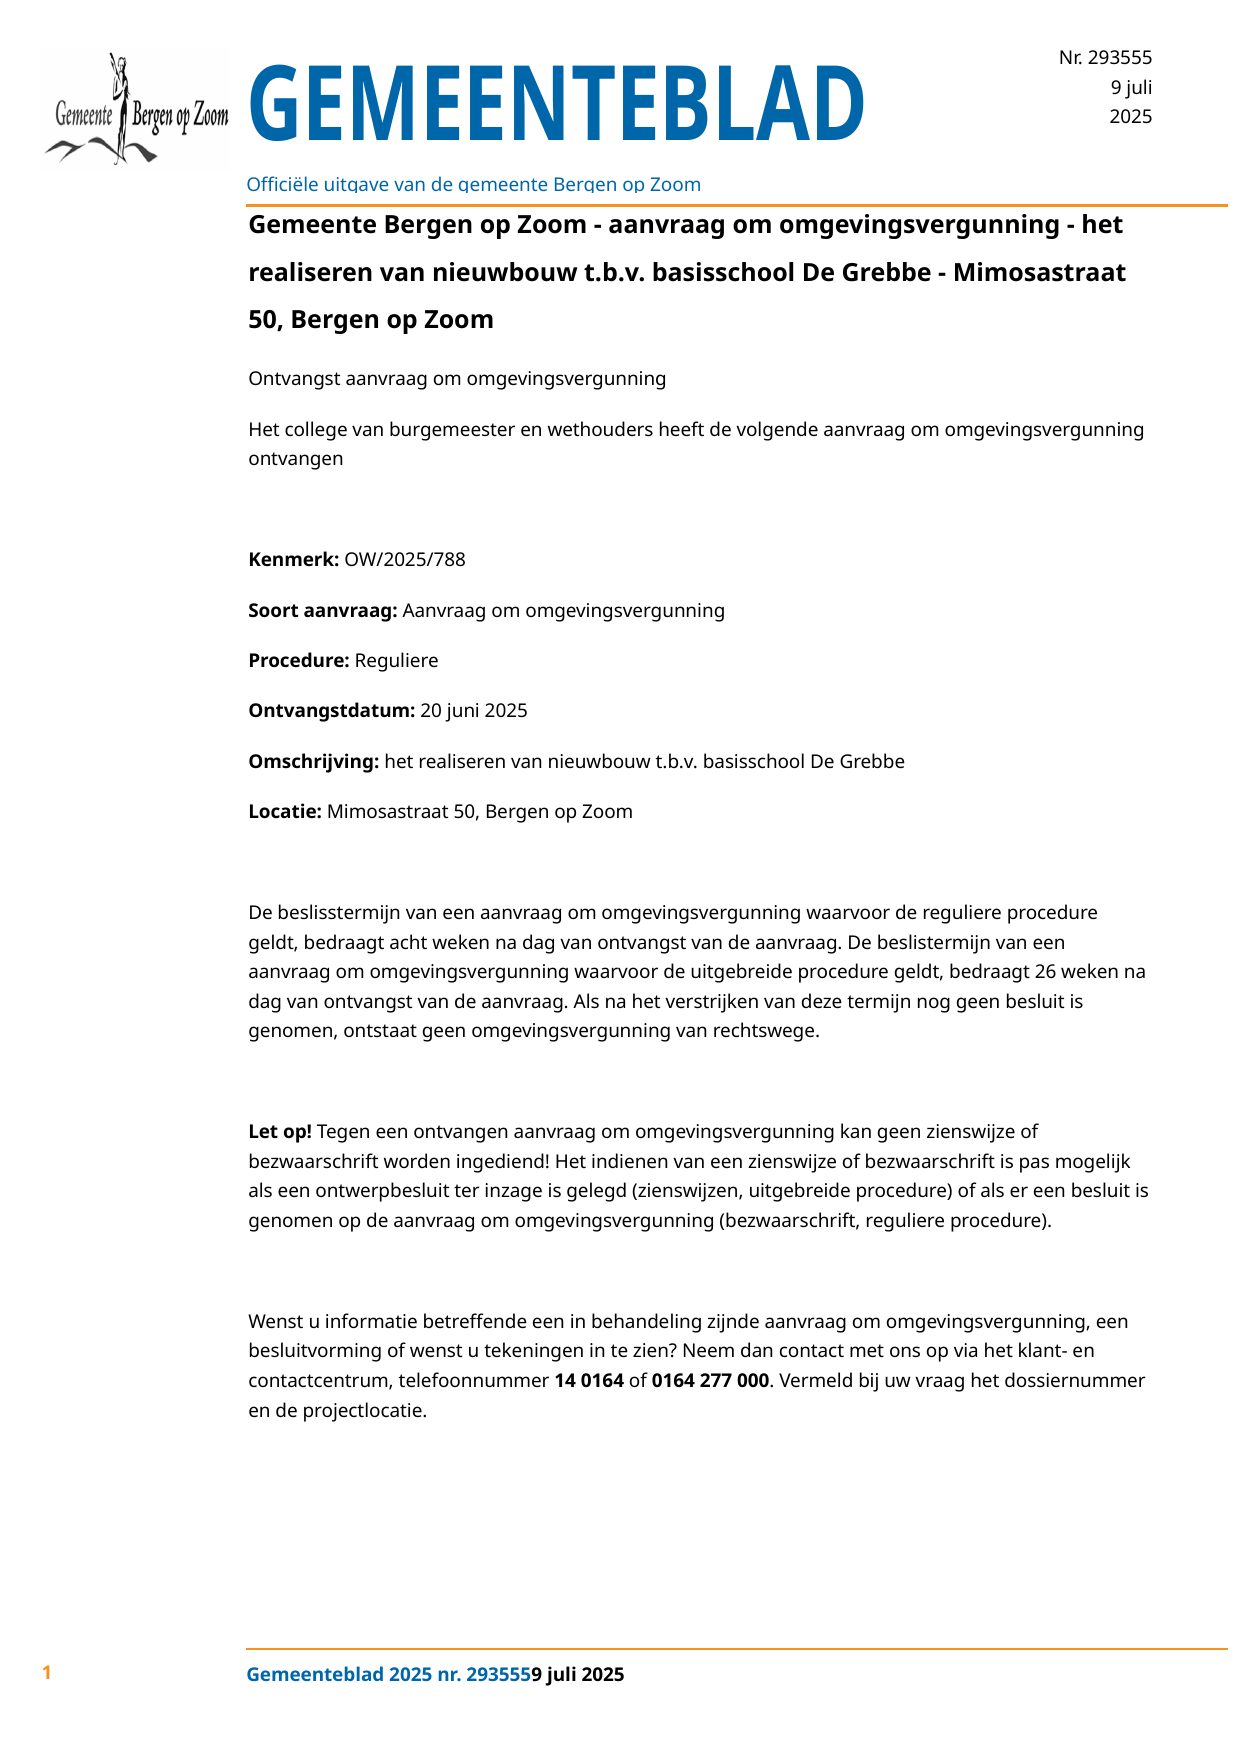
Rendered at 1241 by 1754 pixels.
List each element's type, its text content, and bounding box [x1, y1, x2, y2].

text Wenst u informatie betreffende een in behandeling zijnde aanvraag om omgevingsvergunning, een besluitvorming of wenst u tekeningen in te zien? Neem dan contact met ons op via het klant- en contactcentrum, telefoonnummer 14 0164 of 0164 277 000. Vermeld bij uw vraag het dossiernummer en de projectlocatie. [248, 1308, 1152, 1422]
text Procedure: Reguliere [248, 647, 1152, 673]
picture [41, 47, 231, 172]
text Locatie: Mimosastraat 50, Bergen op Zoom [248, 798, 1152, 824]
text Ontvangst aanvraag om omgevingsvergunning [248, 366, 1152, 391]
text Gemeente Bergen op Zoom - aanvraag om omgevingsvergunning - het realiseren van nieuwbouw t.b.v. basisschool De Grebbe - Mimosastraat 50, Bergen op Zoom [248, 207, 1152, 336]
text Omschrijving: het realiseren van nieuwbouw t.b.v. basisschool De Grebbe [248, 748, 1152, 774]
text Soort aanvraag: Aanvraag om omgevingsvergunning [248, 597, 1152, 622]
text Ontvangstdatum: 20 juni 2025 [248, 698, 1152, 723]
text Kenmerk: OW/2025/788 [248, 546, 1152, 572]
text De beslisstermijn van een aanvraag om omgevingsvergunning waarvoor de reguliere procedure geldt, bedraagt acht weken na dag van ontvangst van de aanvraag. De beslistermijn van een aanvraag om omgevingsvergunning waarvoor de uitgebreide procedure geldt, bedraagt 26 weken na dag van ontvangst van de aanvraag. Als na het verstrijken van deze termijn nog geen besluit is genomen, ontstaat geen omgevingsvergunning van rechtswege. [248, 899, 1152, 1043]
text Let op! Tegen een ontvangen aanvraag om omgevingsvergunning kan geen zienswijze of bezwaarschrift worden ingediend! Het indienen van een zienswijze of bezwaarschrift is pas mogelijk als een ontwerpbesluit ter inzage is gelegd (zienswijzen, uitgebreide procedure) of als er een besluit is genomen op de aanvraag om omgevingsvergunning (bezwaarschrift, reguliere procedure). [248, 1118, 1152, 1233]
text Het college van burgemeester en wethouders heeft de volgende aanvraag om omgevingsvergunning ontvangen [248, 416, 1152, 471]
